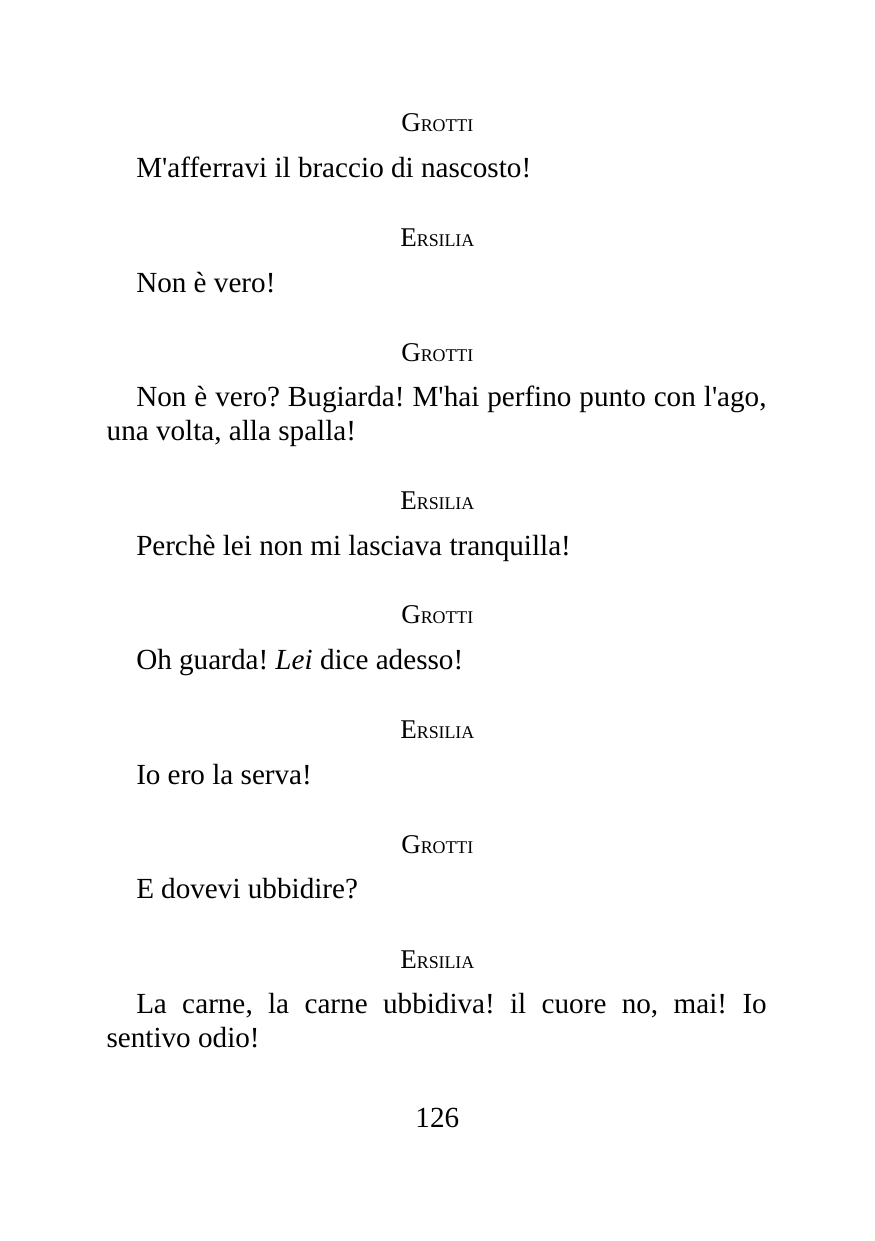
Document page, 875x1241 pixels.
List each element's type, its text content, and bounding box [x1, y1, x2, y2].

text Ersilia [106, 221, 768, 252]
text Io ero la serva! [106, 757, 768, 791]
text La carne, la carne ubbidiva! il cuore no, mai! Io sentivo odio! [106, 986, 768, 1053]
text Oh guarda! Lei dice adesso! [106, 642, 768, 676]
text Grotti [106, 599, 768, 630]
text Non è vero! [106, 265, 768, 298]
text M'afferravi il braccio di nascosto! [106, 150, 768, 183]
text Perchè lei non mi lasciava tranquilla! [106, 528, 768, 561]
text Grotti [106, 106, 768, 137]
text Ersilia [106, 484, 768, 515]
text E dovevi ubbidire? [106, 872, 768, 905]
text Ersilia [106, 713, 768, 744]
text Grotti [106, 828, 768, 859]
text Non è vero? Bugiarda! M'hai perfino punto con l'ago, una volta, alla spalla! [106, 379, 768, 446]
text Grotti [106, 336, 768, 367]
text Ersilia [106, 943, 768, 974]
